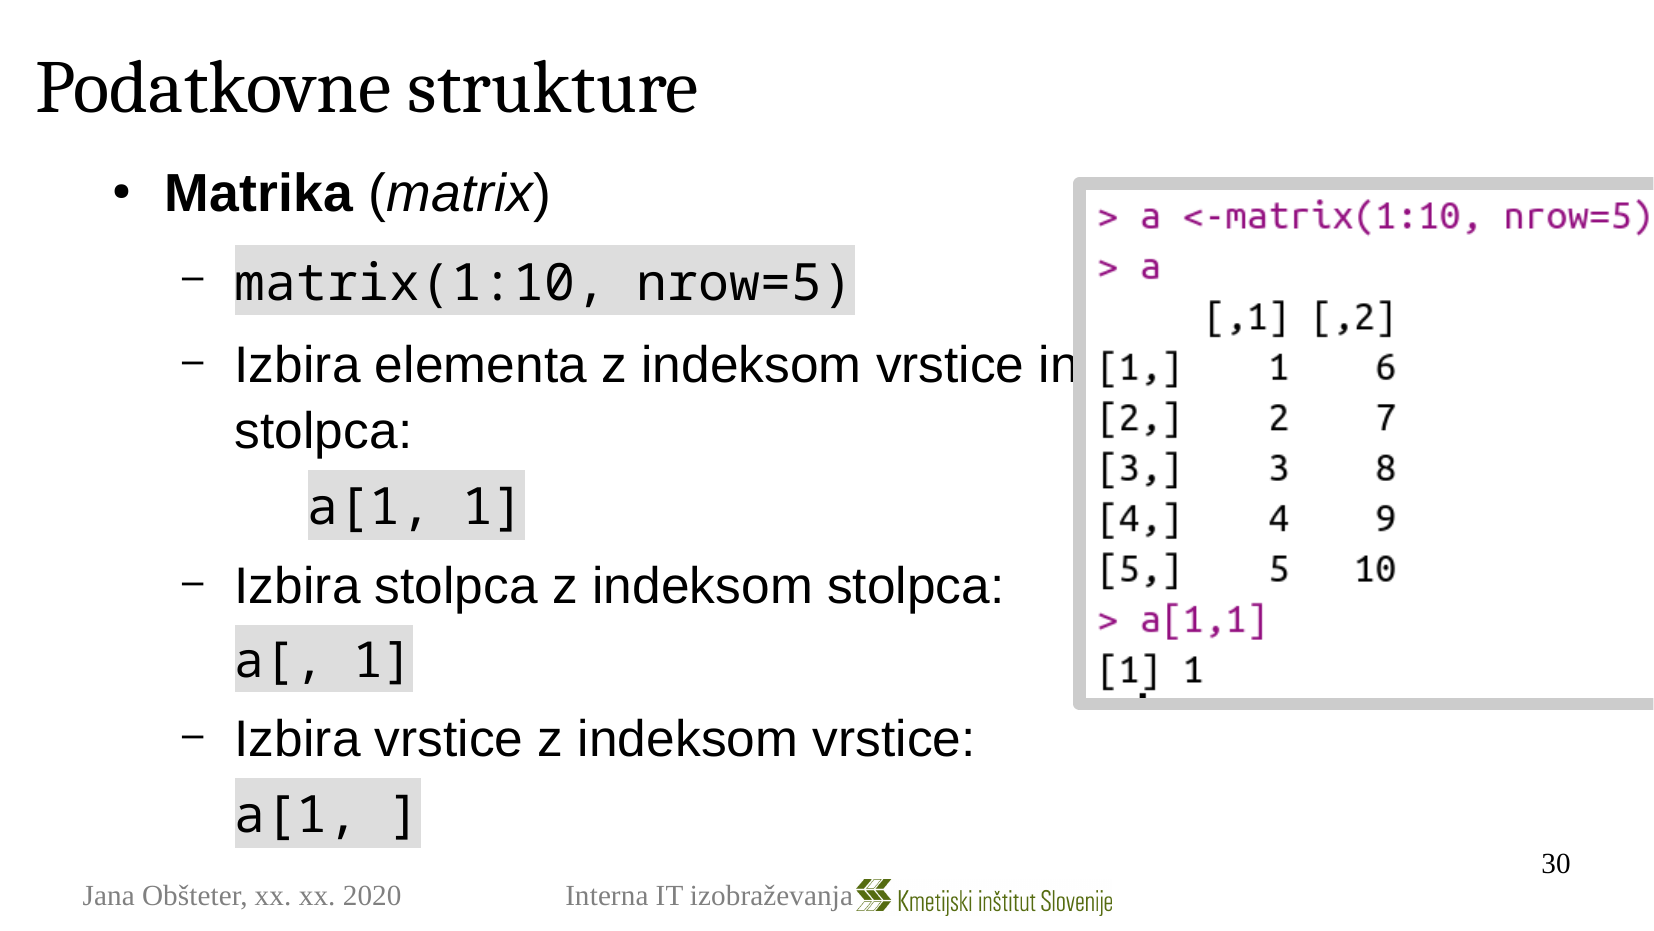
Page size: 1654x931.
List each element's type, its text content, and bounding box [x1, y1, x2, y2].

title Podatkovne strukture [35, 21, 1524, 154]
list Matrika (matrix) matrix(1:10, nrow=5) Izbira elementa z indeksom vrstice in stolpca: a[1, 1] Izbira stolpca z indeksom stolpca: a[, 1] Izbira vrstice z indeksom vrstice: a[1, ] [94, 153, 1088, 851]
picture [1085, 189, 1654, 698]
picture [856, 879, 1112, 916]
